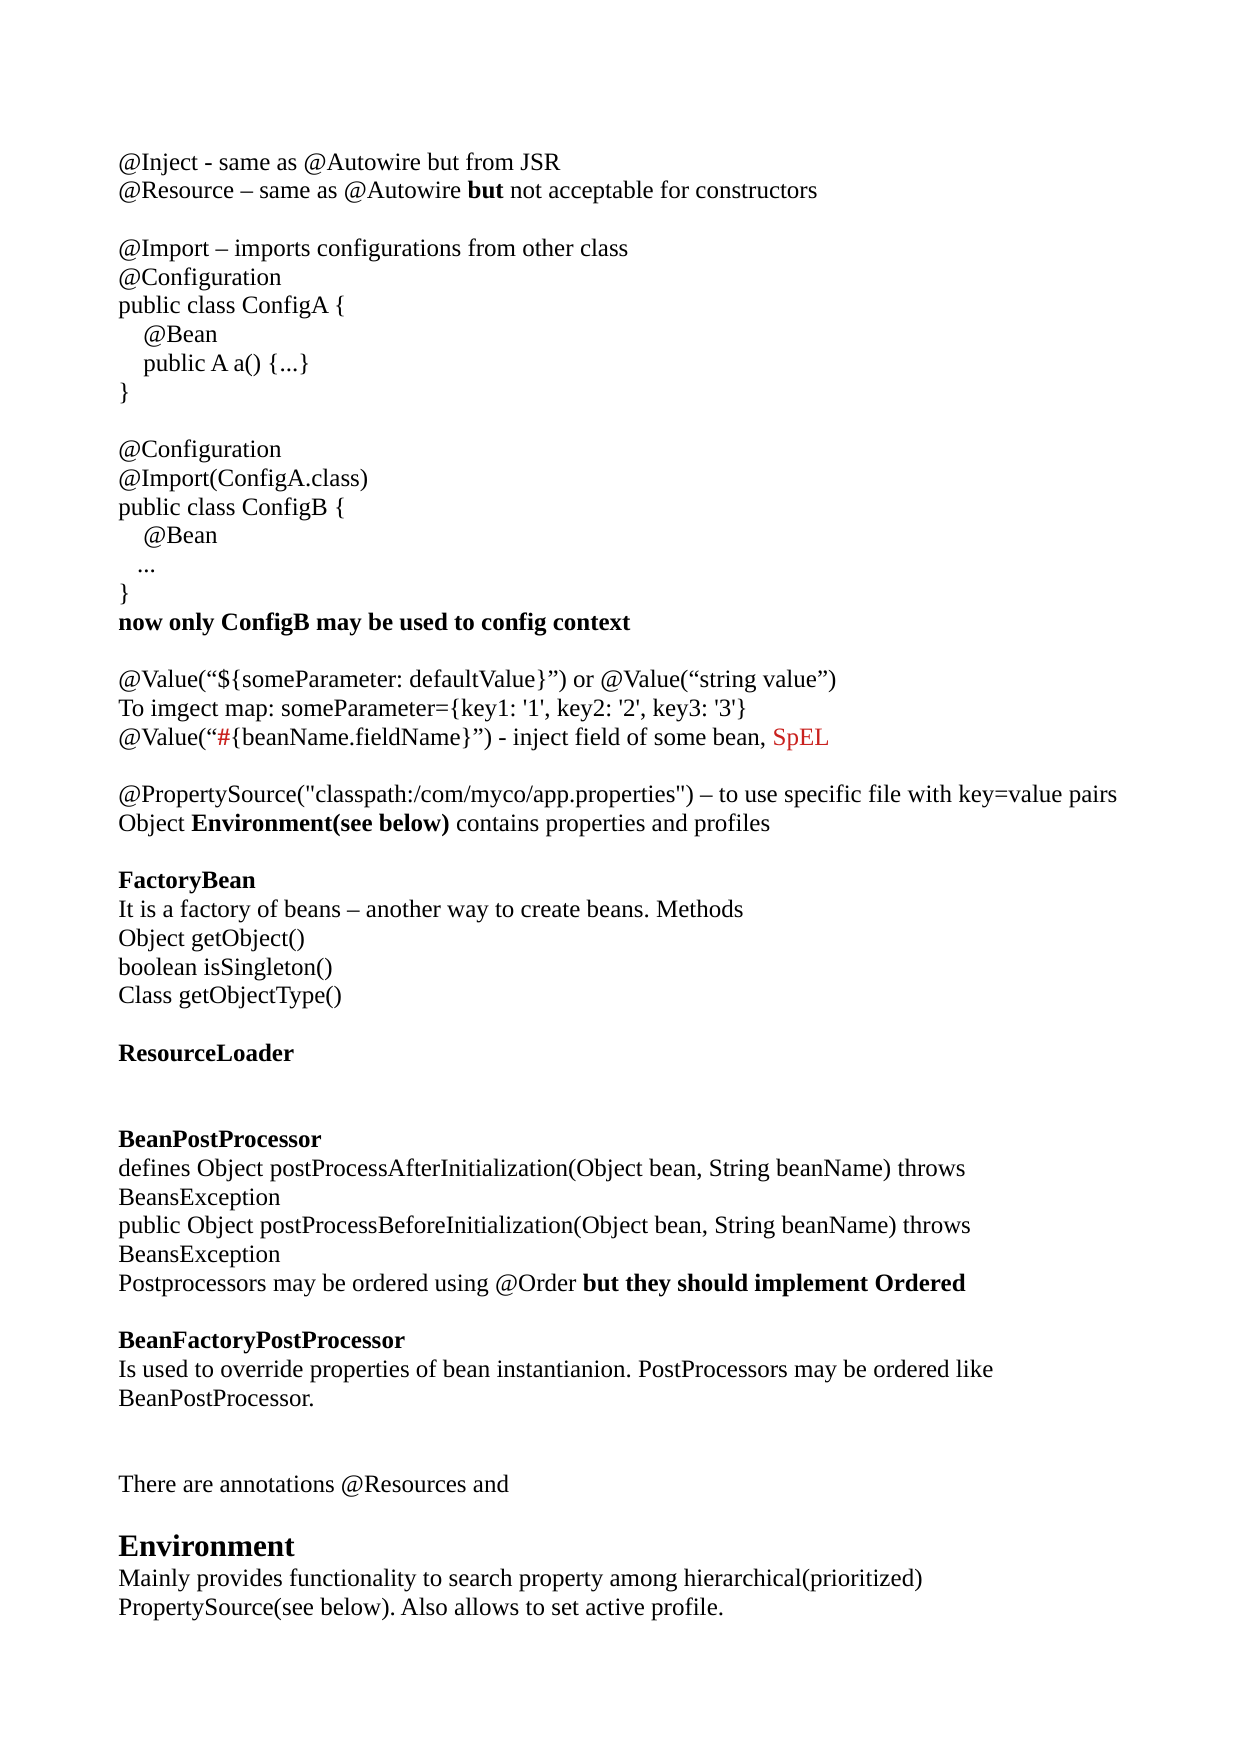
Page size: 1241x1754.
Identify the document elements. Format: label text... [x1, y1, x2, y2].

text Object getObject() [118, 923, 1122, 952]
text Object Environment(see below) contains properties and profiles [118, 808, 1122, 837]
text @Value(“#{beanName.fieldName}”) - inject field of some bean, SpEL [118, 722, 1122, 751]
text now only ConfigB may be used to config context [118, 607, 1122, 636]
text @Import – imports configurations from other class [118, 233, 1122, 262]
text Is used to override properties of bean instantianion. PostProcessors may be ordered like BeanPostProcessor. [118, 1354, 1122, 1412]
text @Configuration [118, 434, 1122, 463]
text public class ConfigA { [118, 291, 1122, 319]
text Class getObjectType() [118, 981, 1122, 1009]
text public A a() {...} [118, 348, 1122, 377]
text @Value(“${someParameter: defaultValue}”) or @Value(“string value”) [118, 664, 1122, 693]
text @Resource – same as @Autowire but not acceptable for constructors [118, 176, 1122, 204]
text @Configuration [118, 262, 1122, 291]
text Postprocessors may be ordered using @Order but they should implement Ordered [118, 1268, 1122, 1297]
text defines Object postProcessAfterInitialization(Object bean, String beanName) throws BeansException [118, 1153, 1122, 1211]
text ... [118, 549, 1122, 578]
text @PropertySource("classpath:/com/myco/app.properties") – to use specific file with key=value pairs [118, 779, 1122, 808]
text @Inject - same as @Autowire but from JSR [118, 147, 1122, 176]
text There are annotations @Resources and [118, 1469, 1122, 1498]
text To imgect map: someParameter={key1: '1', key2: '2', key3: '3'} [118, 693, 1122, 722]
text FactoryBean [118, 866, 1122, 894]
text @Bean [118, 521, 1122, 549]
text } [118, 377, 1122, 406]
text It is a factory of beans – another way to create beans. Methods [118, 894, 1122, 923]
text boolean isSingleton() [118, 952, 1122, 981]
text Environment [118, 1527, 1122, 1563]
text public class ConfigB { [118, 492, 1122, 521]
text Mainly provides functionality to search property among hierarchical(prioritized) PropertySource(see below). Also allows to set active profile. [118, 1563, 1122, 1620]
text BeanPostProcessor [118, 1124, 1122, 1153]
text ResourceLoader [118, 1038, 1122, 1067]
text @Import(ConfigA.class) [118, 463, 1122, 492]
text public Object postProcessBeforeInitialization(Object bean, String beanName) throws BeansException [118, 1211, 1122, 1268]
text BeanFactoryPostProcessor [118, 1326, 1122, 1354]
text } [118, 578, 1122, 607]
text @Bean [118, 319, 1122, 348]
